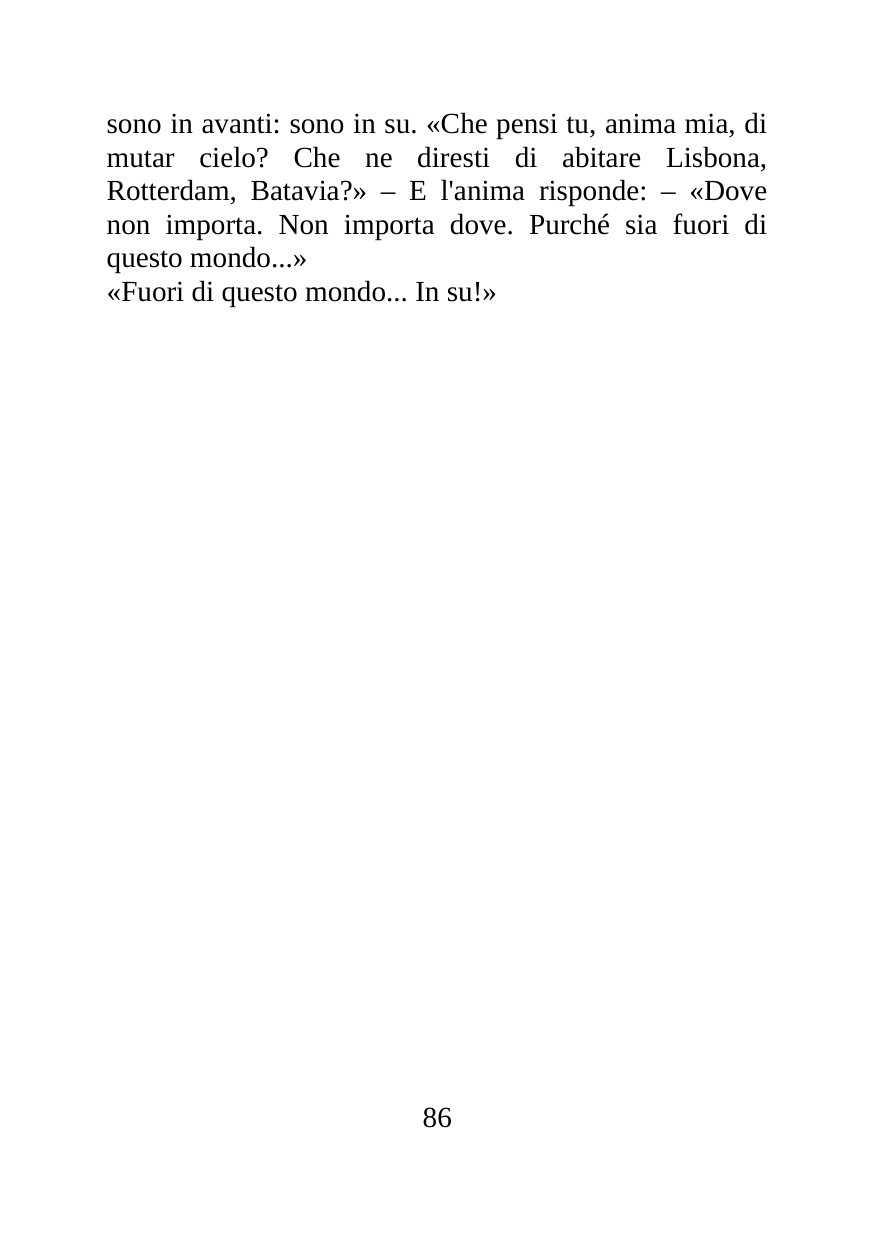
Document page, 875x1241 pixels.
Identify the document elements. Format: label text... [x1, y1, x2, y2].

text «Fuori di questo mondo... In su!» [106, 274, 768, 308]
text sono in avanti: sono in su. «Che pensi tu, anima mia, di mutar cielo? Che ne diresti di abitare Lisbona, Rotterdam, Batavia?» – E l'anima risponde: – «Dove non importa. Non importa dove. Purché sia fuori di questo mondo...» [106, 106, 768, 274]
